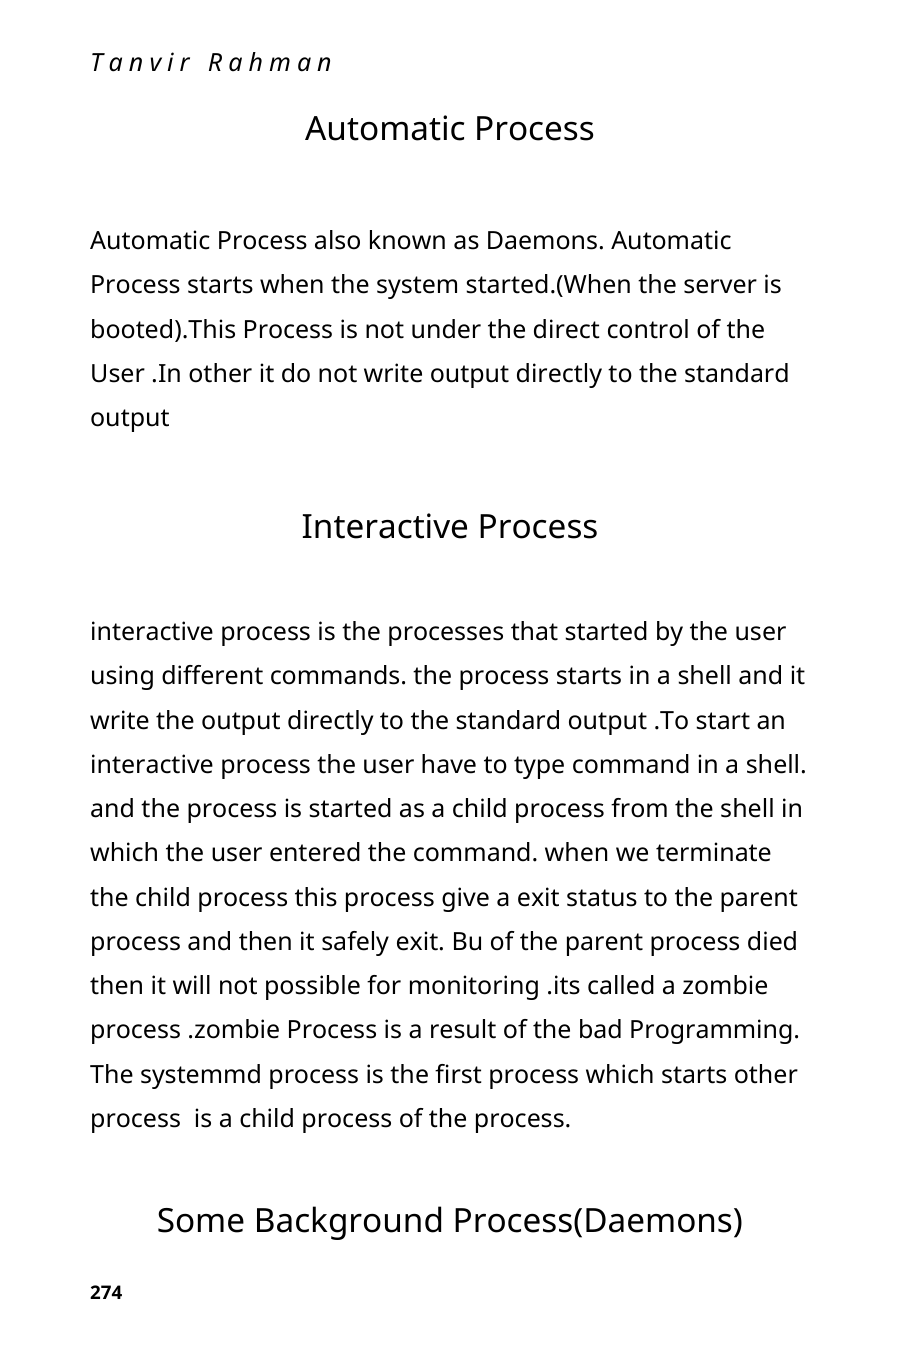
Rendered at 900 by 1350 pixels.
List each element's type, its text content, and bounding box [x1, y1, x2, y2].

text interactive process is the processes that started by the user using different commands. the process starts in a shell and it write the output directly to the standard output .To start an interactive process the user have to type command in a shell. and the process is started as a child process from the shell in which the user entered the command. when we terminate the child process this process give a exit status to the parent process and then it safely exit. Bu of the parent process died then it will not possible for monitoring .its called a zombie process .zombie Process is a result of the bad Programming. The systemmd process is the first process which starts other process is a child process of the process. [90, 614, 810, 1135]
text Some Background Process(Daemons) [90, 1197, 810, 1242]
text Interactive Process [90, 503, 810, 549]
text Automatic Process [90, 105, 810, 150]
text Automatic Process also known as Daemons. Automatic Process starts when the system started.(When the server is booted).This Process is not under the direct control of the User .In other it do not write output directly to the standard output [90, 223, 810, 434]
